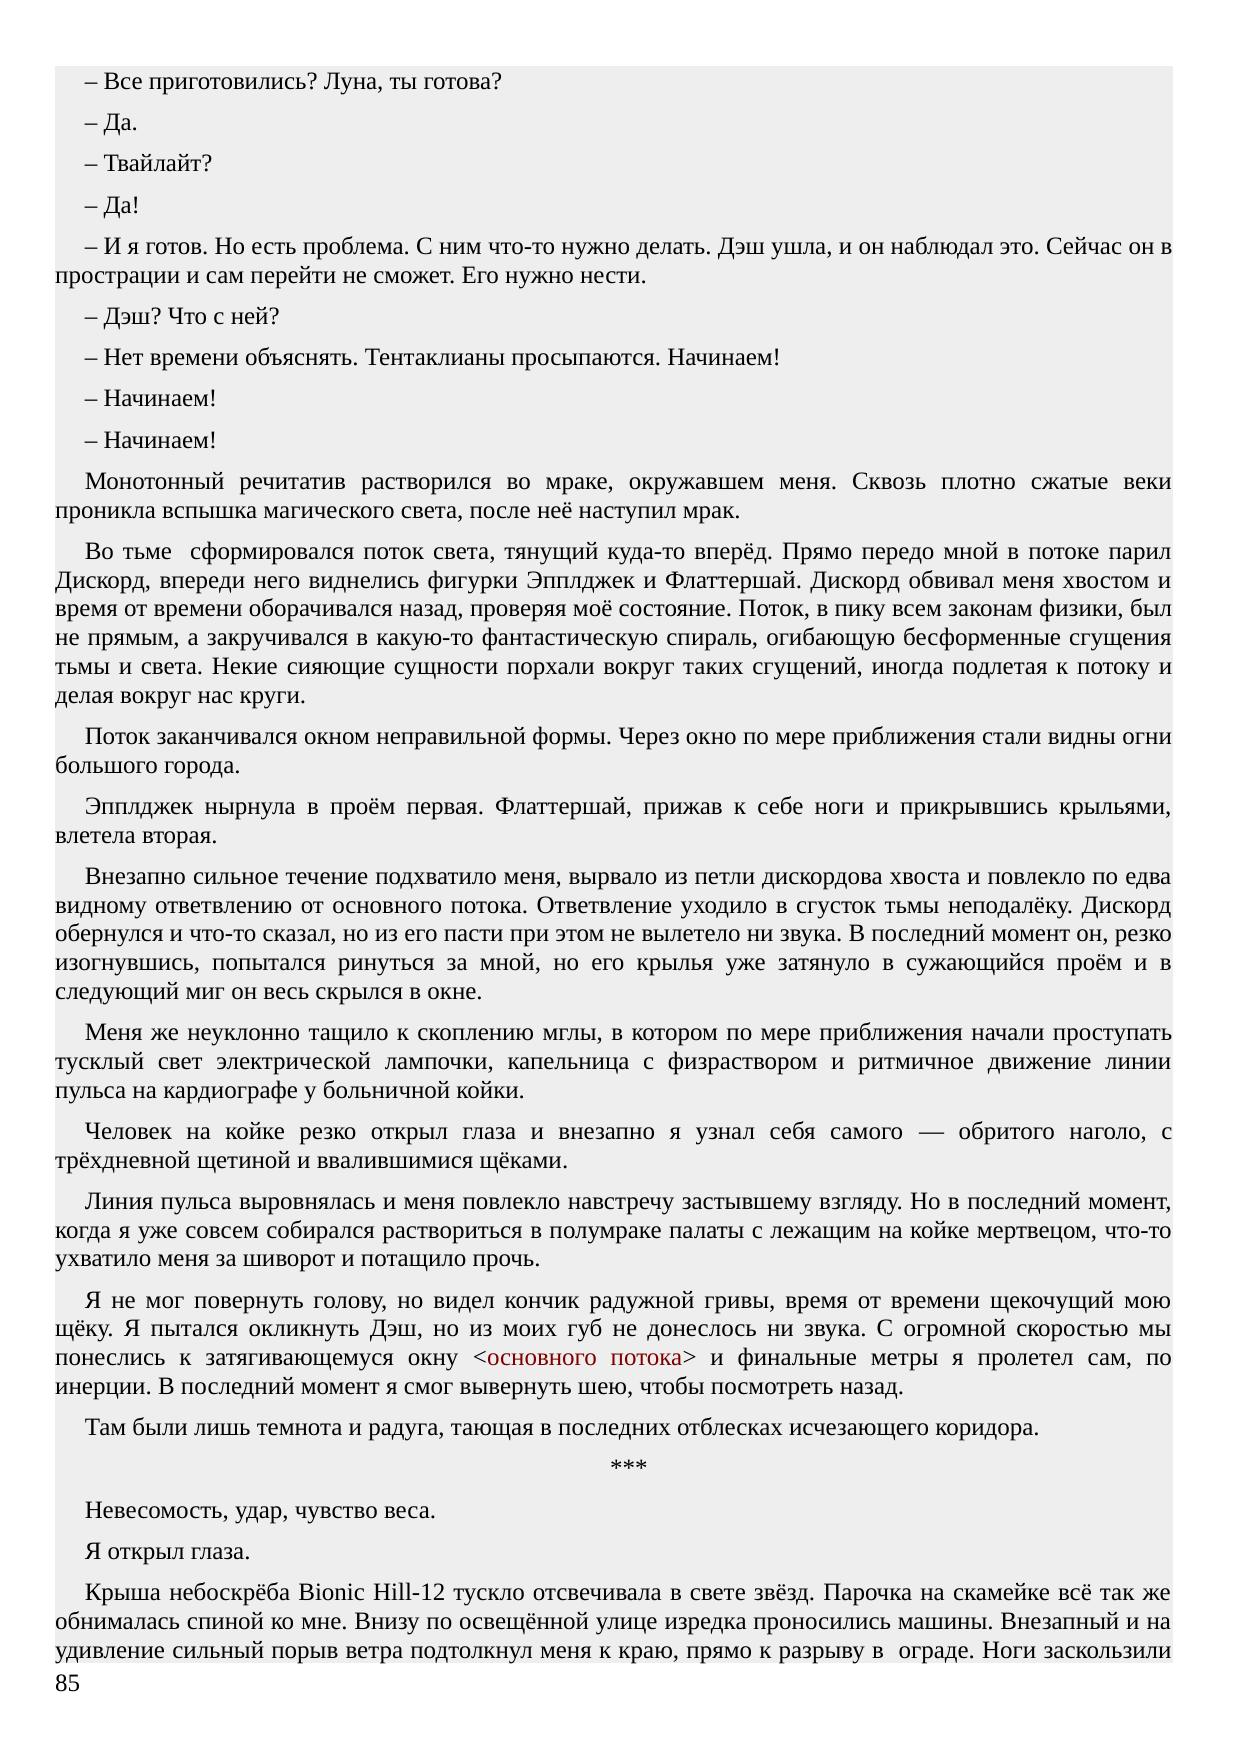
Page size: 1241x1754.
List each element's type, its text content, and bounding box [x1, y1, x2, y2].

text – Все приготовились? Луна, ты готова? [55, 66, 1173, 95]
text Я открыл глаза. [55, 1536, 1173, 1565]
text Невесомость, удар, чувство веса. [55, 1495, 1173, 1523]
text – Твайлайт? [55, 148, 1173, 177]
text Поток заканчивался окном неправильной формы. Через окно по мере приближения стали видны огни большого города. [55, 721, 1173, 778]
text – Начинаем! [55, 425, 1173, 453]
text Во тьме сформировался поток света, тянущий куда-то вперёд. Прямо передо мной в потоке парил Дискорд, впереди него виднелись фигурки Эпплджек и Флаттершай. Дискорд обвивал меня хвостом и время от времени оборачивался назад, проверяя моё состояние. Поток, в пику всем законам физики, был не прямым, а закручивался в какую-то фантастическую спираль, огибающую бесформенные сгущения тьмы и света. Некие сияющие сущности порхали вокруг таких сгущений, иногда подлетая к потоку и делая вокруг нас круги. [55, 536, 1173, 708]
text – И я готов. Но есть проблема. С ним что-то нужно делать. Дэш ушла, и он наблюдал это. Сейчас он в прострации и сам перейти не сможет. Его нужно нести. [55, 231, 1173, 288]
text Крыша небоскрёба Bionic Hill-12 тускло отсвечивала в свете звёзд. Парочка на скамейке всё так же обнималась спиной ко мне. Внизу по освещённой улице изредка проносились машины. Внезапный и на удивление сильный порыв ветра подтолкнул меня к краю, прямо к разрыву в ограде. Ноги заскользили [55, 1577, 1173, 1663]
text – Нет времени объяснять. Тентаклианы просыпаются. Начинаем! [55, 342, 1173, 371]
text Я не мог повернуть голову, но видел кончик радужной гривы, время от времени щекочущий мою щёку. Я пытался окликнуть Дэш, но из моих губ не донеслось ни звука. С огромной скоростью мы понеслись к затягивающемуся окну <основного потока> и финальные метры я пролетел сам, по инерции. В последний момент я смог вывернуть шею, чтобы посмотреть назад. [55, 1285, 1173, 1400]
text Линия пульса выровнялась и меня повлекло навстречу застывшему взгляду. Но в последний момент, когда я уже совсем собирался раствориться в полумраке палаты с лежащим на койке мертвецом, что-то ухватило меня за шиворот и потащило прочь. [55, 1186, 1173, 1272]
text Там были лишь темнота и радуга, тающая в последних отблесках исчезающего коридора. [55, 1412, 1173, 1441]
text Меня же неуклонно тащило к скоплению мглы, в котором по мере приближения начали проступать тусклый свет электрической лампочки, капельница с физраствором и ритмичное движение линии пульса на кардиографе у больничной койки. [55, 1017, 1173, 1103]
text – Да! [55, 190, 1173, 218]
text Монотонный речитатив растворился во мраке, окружавшем меня. Сквозь плотно сжатые веки проникла вспышка магического света, после неё наступил мрак. [55, 466, 1173, 523]
text – Дэш? Что с ней? [55, 301, 1173, 330]
text Внезапно сильное течение подхватило меня, вырвало из петли дискордова хвоста и повлекло по едва видному ответвлению от основного потока. Ответвление уходило в сгусток тьмы неподалёку. Дискорд обернулся и что-то сказал, но из его пасти при этом не вылетело ни звука. В последний момент он, резко изогнувшись, попытался ринуться за мной, но его крылья уже затянуло в сужающийся проём и в следующий миг он весь скрылся в окне. [55, 861, 1173, 1005]
text – Начинаем! [55, 383, 1173, 412]
text Эпплджек нырнула в проём первая. Флаттершай, прижав к себе ноги и прикрывшись крыльями, влетела вторая. [55, 791, 1173, 848]
text – Да. [55, 107, 1173, 136]
text *** [55, 1453, 1173, 1482]
text Человек на койке резко открыл глаза и внезапно я узнал себя самого — обритого наголо, с трёхдневной щетиной и ввалившимися щёками. [55, 1116, 1173, 1173]
